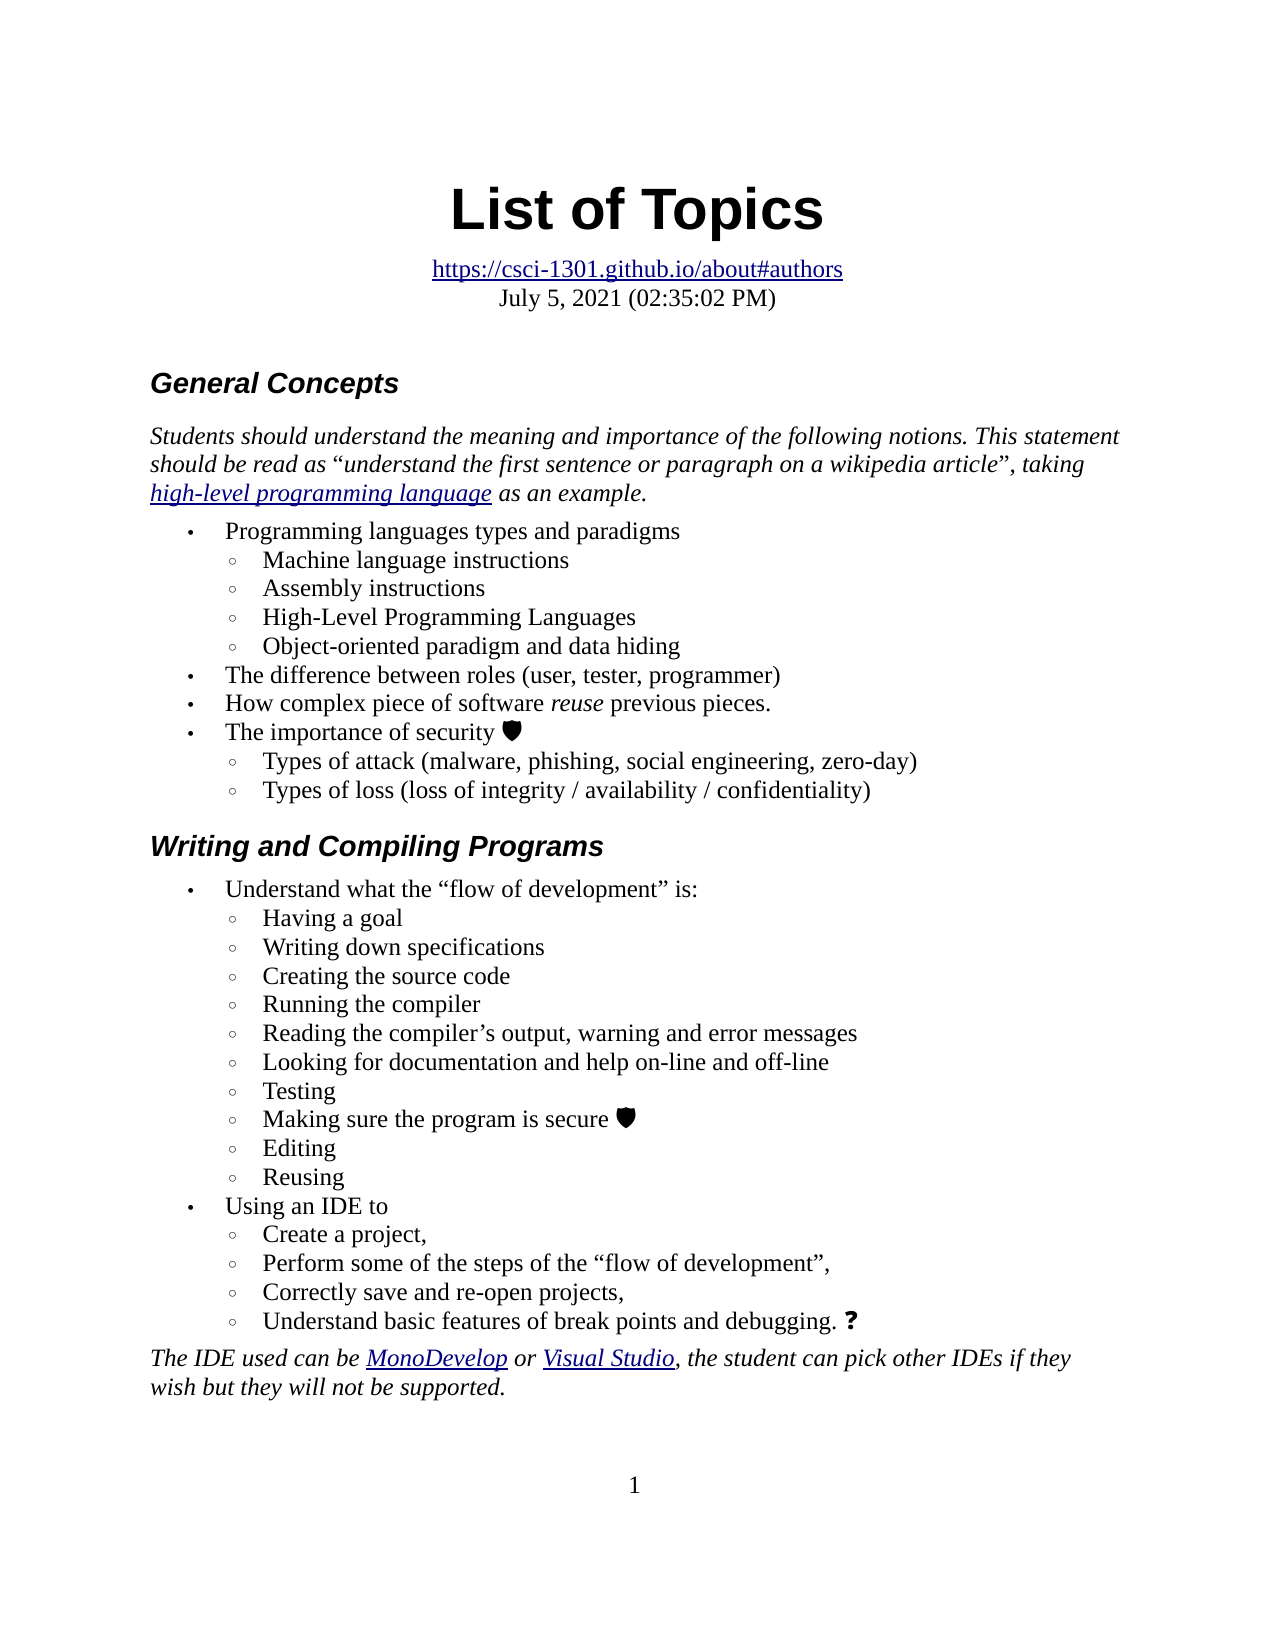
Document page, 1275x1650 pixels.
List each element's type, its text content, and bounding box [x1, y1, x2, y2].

list Looking for documentation and help on-line and off-line [225, 1047, 1125, 1076]
list Correctly save and re-open projects, [225, 1277, 1125, 1306]
title List of Topics [150, 175, 1125, 242]
subtitle General Concepts [150, 366, 1125, 399]
list Having a goal [225, 903, 1125, 932]
list Creating the source code [225, 961, 1125, 989]
text https://csci-1301.github.io/about#authors [150, 254, 1125, 283]
list Writing down specifications [225, 932, 1125, 961]
list Running the compiler [225, 989, 1125, 1018]
list Programming languages types and paradigms [187, 516, 1125, 545]
list Reusing [225, 1162, 1125, 1191]
list Create a project, [225, 1219, 1125, 1248]
list High-Level Programming Languages [225, 602, 1125, 631]
list The importance of security 🛡️ [187, 717, 1125, 746]
list Object-oriented paradigm and data hiding [225, 631, 1125, 660]
list Using an IDE to [187, 1191, 1125, 1219]
list Types of attack (malware, phishing, social engineering, zero-day) [225, 746, 1125, 775]
text The IDE used can be MonoDevelop or Visual Studio, the student can pick other IDEs if they wish but they will not be supported. [150, 1343, 1125, 1401]
text July 5, 2021 (02:35:02 PM) [150, 283, 1125, 312]
text Students should understand the meaning and importance of the following notions. This statement should be read as “understand the first sentence or paragraph on a wikipedia article”, taking high-level programming language as an example. [150, 421, 1125, 507]
list Understand what the “flow of development” is: [187, 874, 1125, 903]
list Machine language instructions [225, 545, 1125, 573]
list Understand basic features of break points and debugging. ❓ [225, 1306, 1125, 1334]
list Editing [225, 1133, 1125, 1162]
subtitle Writing and Compiling Programs [150, 828, 1125, 862]
list Reading the compiler’s output, warning and error messages [225, 1018, 1125, 1047]
list Assembly instructions [225, 573, 1125, 602]
list Perform some of the steps of the “flow of development”, [225, 1248, 1125, 1277]
list Types of loss (loss of integrity / availability / confidentiality) [225, 775, 1125, 803]
list Making sure the program is secure 🛡️ [225, 1104, 1125, 1133]
list How complex piece of software reuse previous pieces. [187, 688, 1125, 717]
list Testing [225, 1076, 1125, 1104]
list The difference between roles (user, tester, programmer) [187, 660, 1125, 688]
